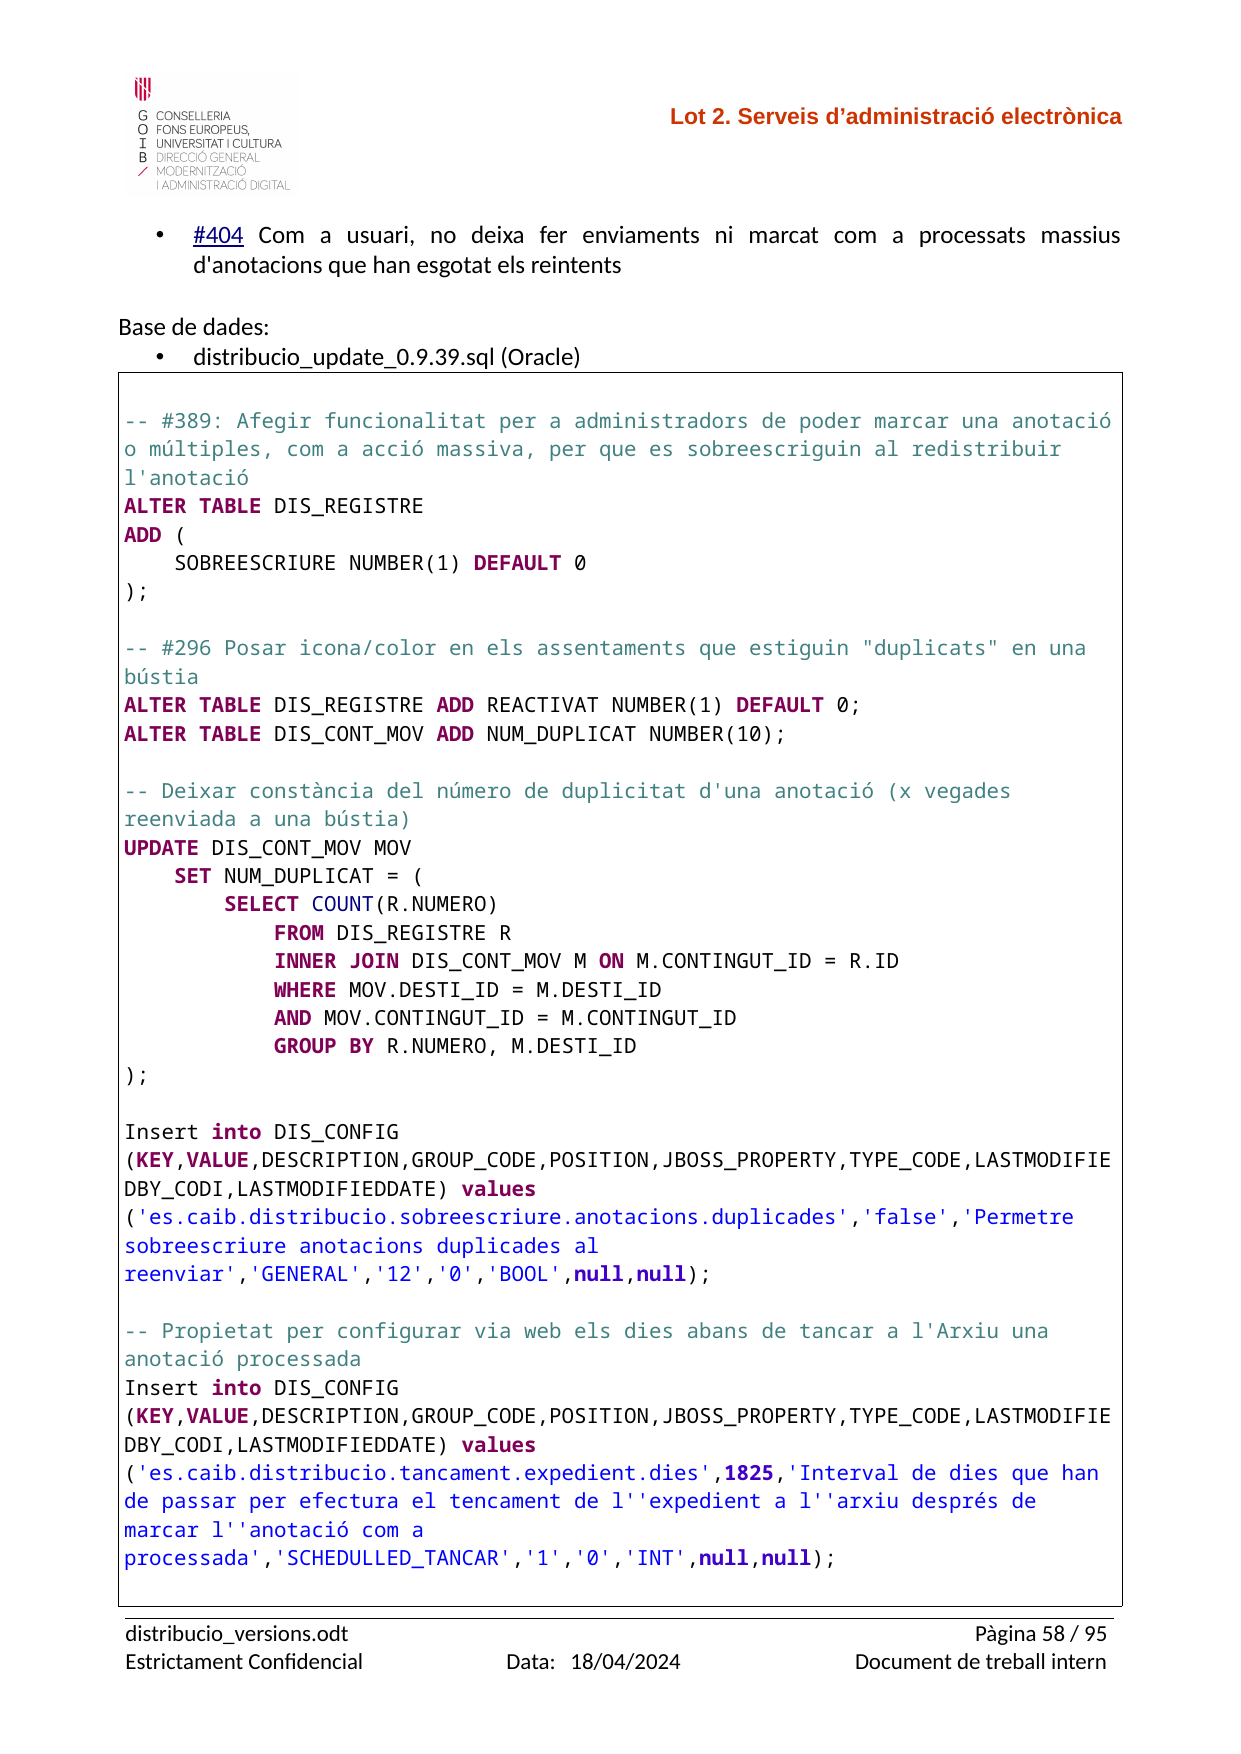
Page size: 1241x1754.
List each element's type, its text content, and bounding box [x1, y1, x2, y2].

list #404 Com a usuari, no deixa fer enviaments ni marcat com a processats massius d'anotacions que han esgotat els reintents [156, 219, 1122, 280]
list distribucio_update_0.9.39.sql (Oracle) [156, 341, 1122, 372]
picture [126, 70, 299, 197]
table_header -- #389: Afegir funcionalitat per a administradors de poder marcar una anotació o múltiples, com a acció massiva, per que es sobreescriguin al redistribuir l'anotació ALTER TABLE DIS_REGISTRE ADD ( SOBREESCRIURE NUMBER(1) DEFAULT 0 ); -- #296 Posar icona/color en els assentaments que estiguin "duplicats" en una bústia ALTER TABLE DIS_REGISTRE ADD REACTIVAT NUMBER(1) DEFAULT 0; ALTER TABLE DIS_CONT_MOV ADD NUM_DUPLICAT NUMBER(10); -- Deixar constància del número de duplicitat d'una anotació (x vegades reenviada a una bústia) UPDATE DIS_CONT_MOV MOV SET NUM_DUPLICAT = ( SELECT COUNT(R.NUMERO) FROM DIS_REGISTRE R INNER JOIN DIS_CONT_MOV M ON M.CONTINGUT_ID = R.ID WHERE MOV.DESTI_ID = M.DESTI_ID AND MOV.CONTINGUT_ID = M.CONTINGUT_ID GROUP BY R.NUMERO, M.DESTI_ID ); Insert into DIS_CONFIG (KEY,VALUE,DESCRIPTION,GROUP_CODE,POSITION,JBOSS_PROPERTY,TYPE_CODE,LASTMODIFIEDBY_CODI,LASTMODIFIEDDATE) values ('es.caib.distribucio.sobreescriure.anotacions.duplicades','false','Permetre sobreescriure anotacions duplicades al reenviar','GENERAL','12','0','BOOL',null,null); -- Propietat per configurar via web els dies abans de tancar a l'Arxiu una anotació processada Insert into DIS_CONFIG (KEY,VALUE,DESCRIPTION,GROUP_CODE,POSITION,JBOSS_PROPERTY,TYPE_CODE,LASTMODIFIEDBY_CODI,LASTMODIFIEDDATE) values ('es.caib.distribucio.tancament.expedient.dies',1825,'Interval de dies que han de passar per efectura el tencament de l''expedient a l''arxiu després de marcar l''anotació com a processada','SCHEDULLED_TANCAR','1','0','INT',null,null); [119, 373, 1122, 1606]
text Base de dades: [118, 311, 1122, 341]
